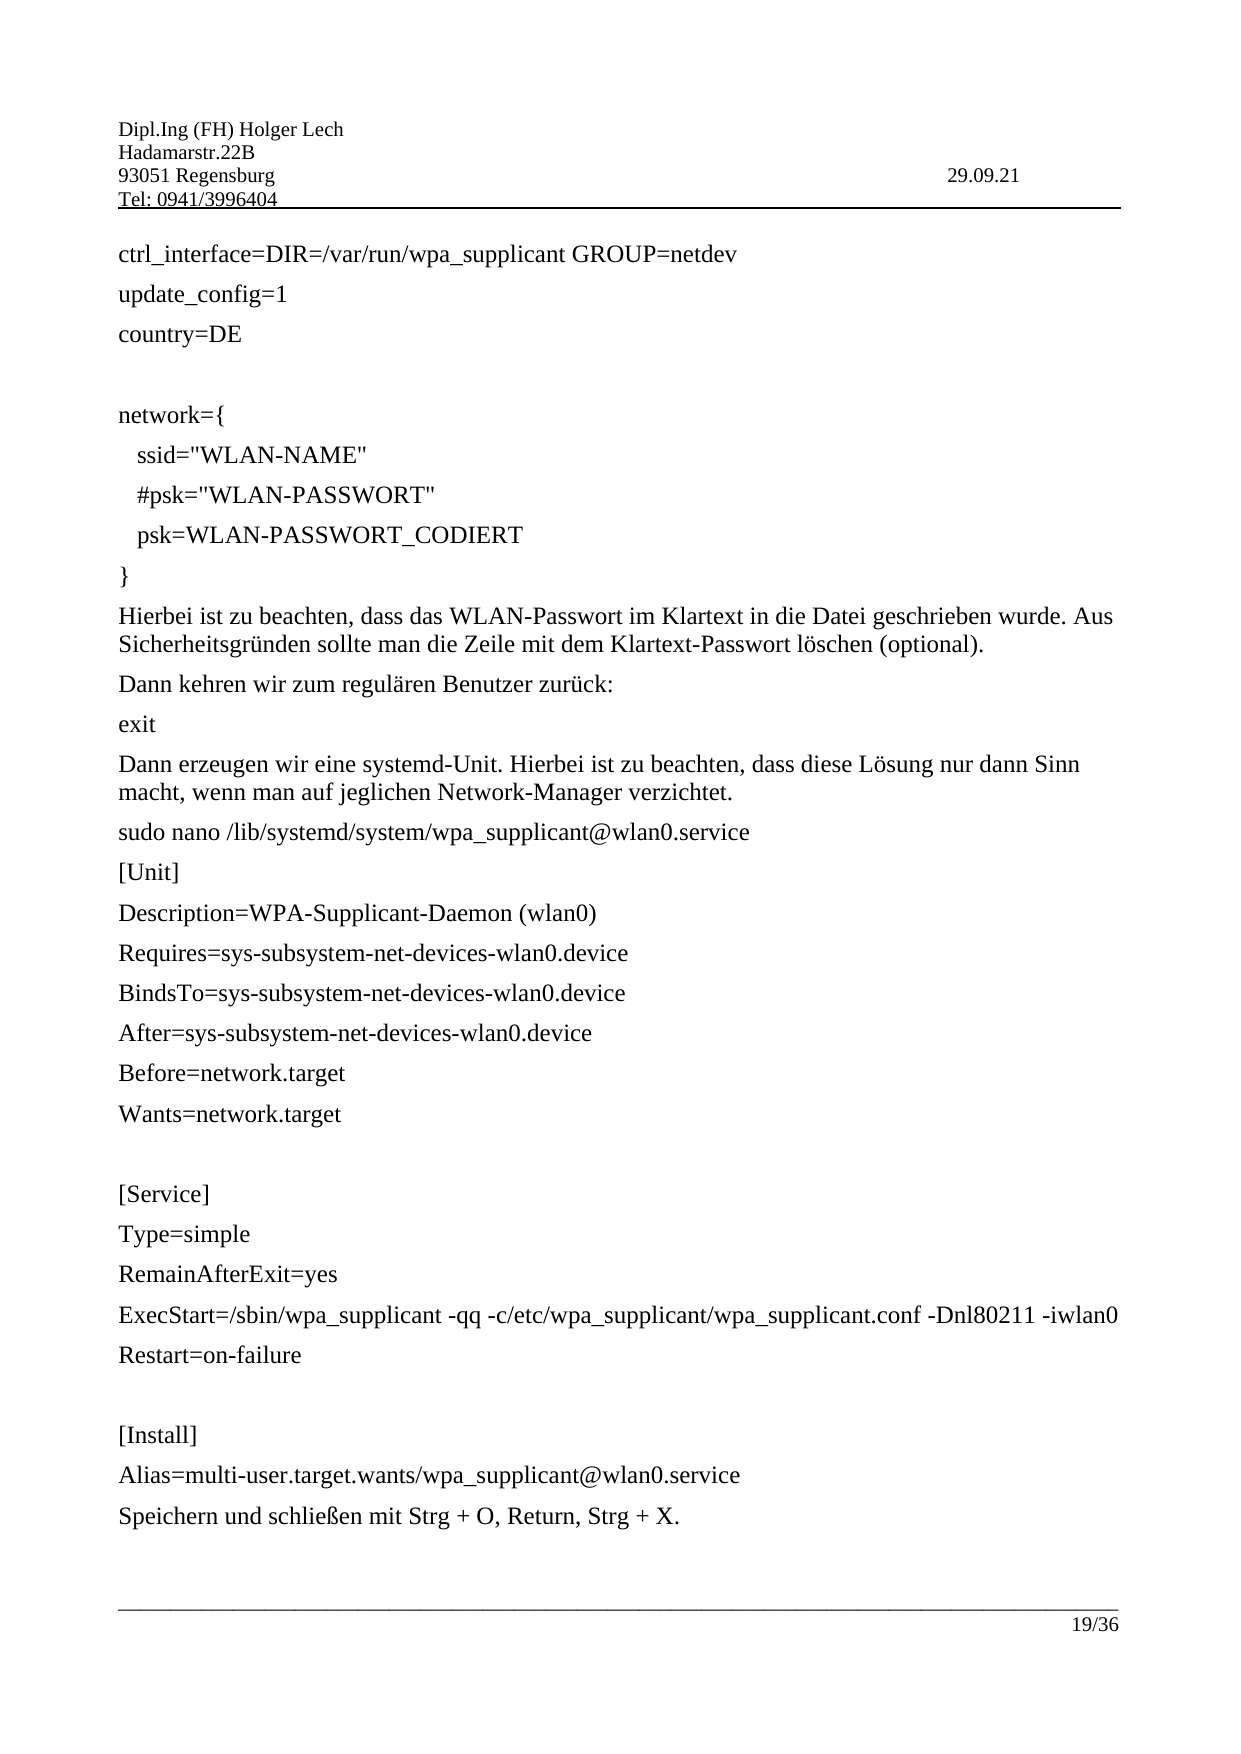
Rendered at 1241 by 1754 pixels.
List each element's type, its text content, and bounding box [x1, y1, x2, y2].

text ssid="WLAN-NAME" [118, 441, 1122, 469]
text Restart=on-failure [118, 1341, 1122, 1369]
text country=DE [118, 321, 1122, 348]
text exit [118, 710, 1122, 738]
text After=sys-subsystem-net-devices-wlan0.device [118, 1019, 1122, 1047]
text Description=WPA-Supplicant-Daemon (wlan0) [118, 899, 1122, 926]
text [Unit] [118, 858, 1122, 886]
text psk=WLAN-PASSWORT_CODIERT [118, 522, 1122, 549]
text Wants=network.target [118, 1100, 1122, 1127]
text #psk="WLAN-PASSWORT" [118, 481, 1122, 509]
text ExecStart=/sbin/wpa_supplicant -qq -c/etc/wpa_supplicant/wpa_supplicant.conf -Dnl80211 -iwlan0 [118, 1301, 1122, 1328]
text network={ [118, 401, 1122, 429]
text Hierbei ist zu beachten, dass das WLAN-Passwort im Klartext in die Datei geschrieben wurde. Aus Sicherheitsgründen sollte man die Zeile mit dem Klartext-Passwort löschen (optional). [118, 602, 1122, 657]
text Dann kehren wir zum regulären Benutzer zurück: [118, 670, 1122, 698]
text ctrl_interface=DIR=/var/run/wpa_supplicant GROUP=netdev [118, 240, 1122, 268]
text [Install] [118, 1421, 1122, 1449]
text [Service] [118, 1180, 1122, 1208]
text sudo nano /lib/systemd/system/wpa_supplicant@wlan0.service [118, 818, 1122, 846]
text RemainAfterExit=yes [118, 1261, 1122, 1288]
text Requires=sys-subsystem-net-devices-wlan0.device [118, 939, 1122, 967]
text Before=network.target [118, 1059, 1122, 1087]
text Type=simple [118, 1220, 1122, 1248]
text Speichern und schließen mit Strg + O, Return, Strg + X. [118, 1502, 1122, 1529]
text update_config=1 [118, 280, 1122, 308]
text Alias=multi-user.target.wants/wpa_supplicant@wlan0.service [118, 1462, 1122, 1489]
text Dann erzeugen wir eine systemd-Unit. Hierbei ist zu beachten, dass diese Lösung nur dann Sinn macht, wenn man auf jeglichen Network-Manager verzichtet. [118, 750, 1122, 806]
text } [118, 562, 1122, 589]
text BindsTo=sys-subsystem-net-devices-wlan0.device [118, 979, 1122, 1007]
